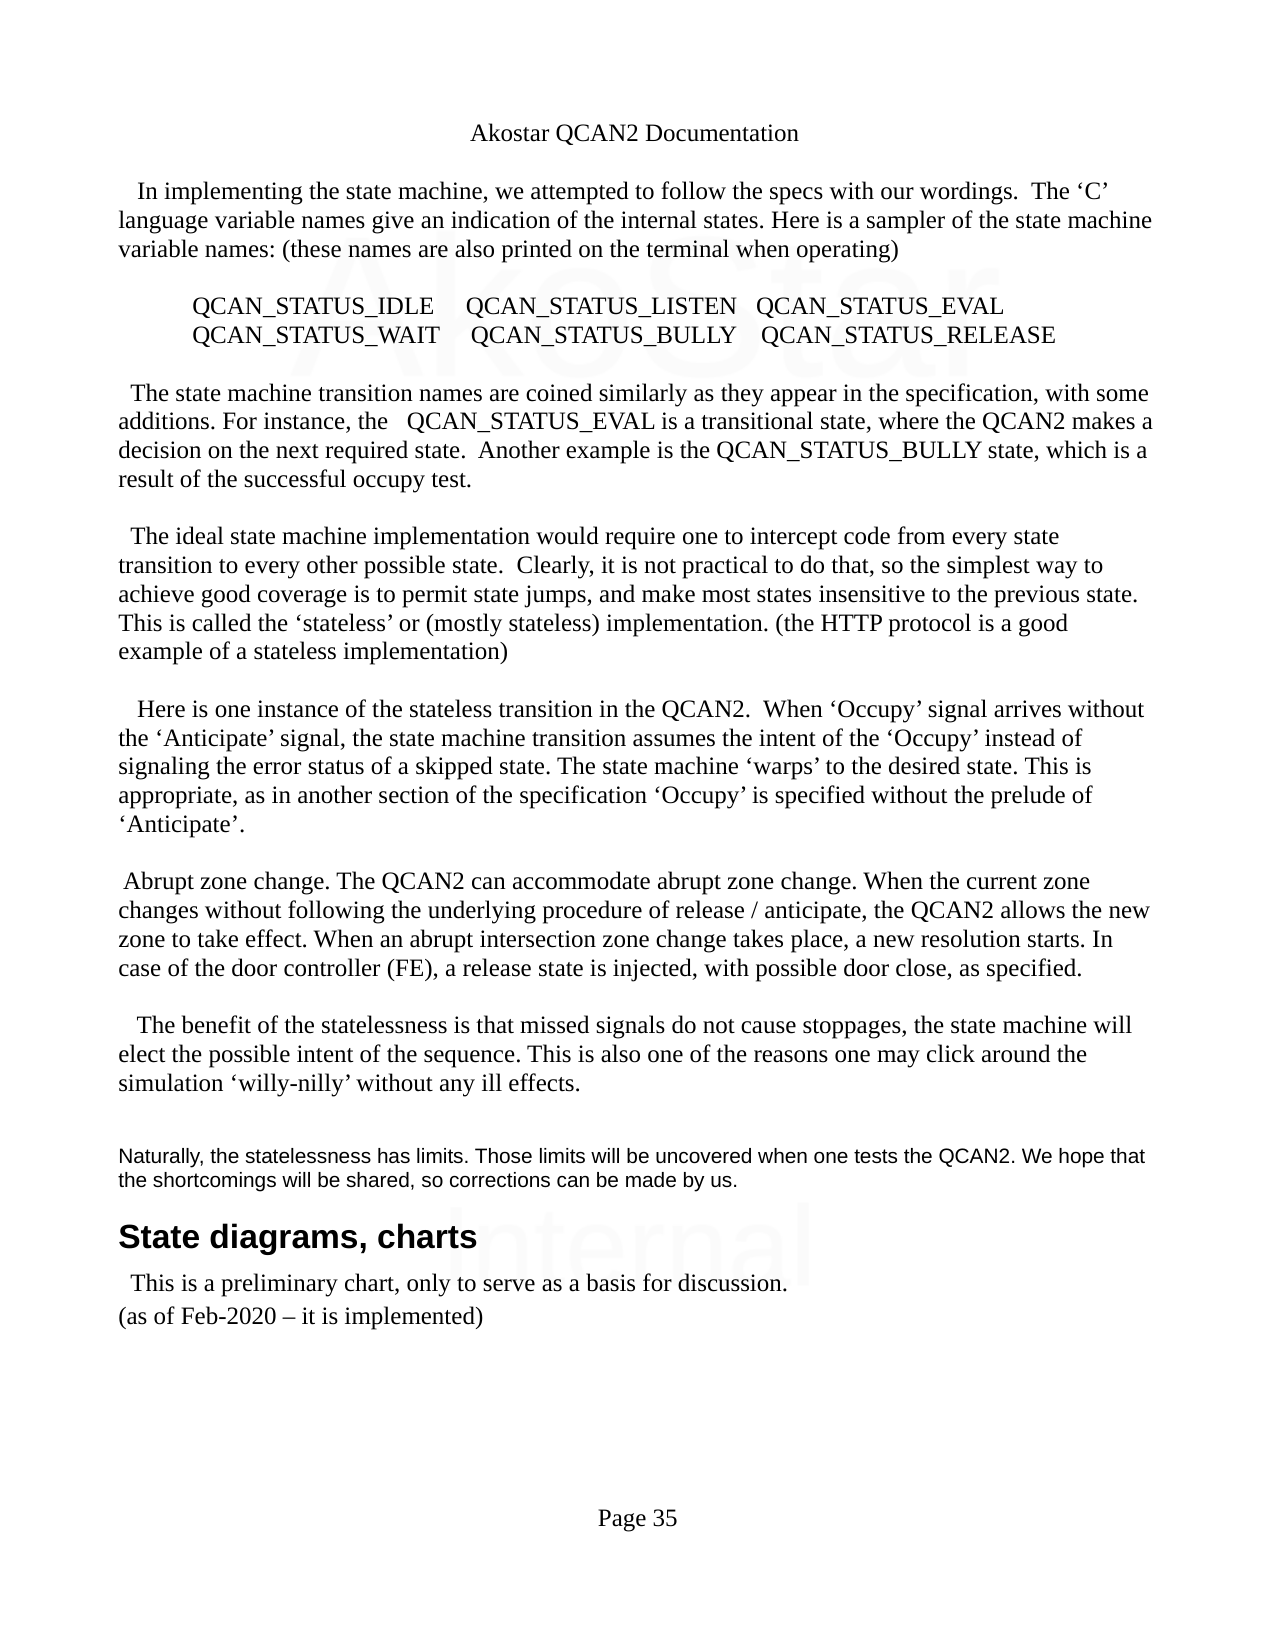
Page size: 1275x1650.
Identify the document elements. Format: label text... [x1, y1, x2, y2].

text This is a preliminary chart, only to serve as a basis for discussion. (as of Feb-2020 – it is implemented) [118, 1268, 1157, 1330]
text The state machine transition names are coined similarly as they appear in the specification, with some additions. For instance, the QCAN_STATUS_EVAL is a transitional state, where the QCAN2 makes a decision on the next required state. Another example is the QCAN_STATUS_BULLY state, which is a result of the successful occupy test. [118, 378, 1157, 493]
text In implementing the state machine, we attempted to follow the specs with our wordings. The ‘C’ language variable names give an indication of the internal states. Here is a sampler of the state machine variable names: (these names are also printed on the terminal when operating) [118, 176, 1157, 263]
text QCAN_STATUS_IDLE QCAN_STATUS_LISTEN QCAN_STATUS_EVAL [118, 291, 1157, 320]
text Here is one instance of the stateless transition in the QCAN2. When ‘Occupy’ signal arrives without [118, 694, 1157, 723]
subtitle State diagrams, charts [118, 1217, 1157, 1256]
text the ‘Anticipate’ signal, the state machine transition assumes the intent of the ‘Occupy’ instead of signaling the error status of a skipped state. The state machine ‘warps’ to the desired state. This is appropriate, as in another section of the specification ‘Occupy’ is specified without the prelude of ‘Anticipate’. [118, 723, 1157, 838]
text QCAN_STATUS_WAIT QCAN_STATUS_BULLY QCAN_STATUS_RELEASE [118, 320, 1157, 349]
text Abrupt zone change. The QCAN2 can accommodate abrupt zone change. When the current zone changes without following the underlying procedure of release / anticipate, the QCAN2 allows the new zone to take effect. When an abrupt intersection zone change takes place, a new resolution starts. In case of the door controller (FE), a release state is injected, with possible door close, as specified. [118, 866, 1157, 981]
text Naturally, the statelessness has limits. Those limits will be uncovered when one tests the QCAN2. We hope that the shortcomings will be shared, so corrections can be made by us. [118, 1144, 1157, 1192]
text The ideal state machine implementation would require one to intercept code from every state transition to every other possible state. Clearly, it is not practical to do that, so the simplest way to achieve good coverage is to permit state jumps, and make most states insensitive to the previous state. This is called the ‘stateless’ or (mostly stateless) implementation. (the HTTP protocol is a good example of a stateless implementation) [118, 521, 1157, 665]
text The benefit of the statelessness is that missed signals do not cause stoppages, the state machine will elect the possible intent of the sequence. This is also one of the reasons one may click around the simulation ‘willy-nilly’ without any ill effects. [118, 1010, 1157, 1096]
